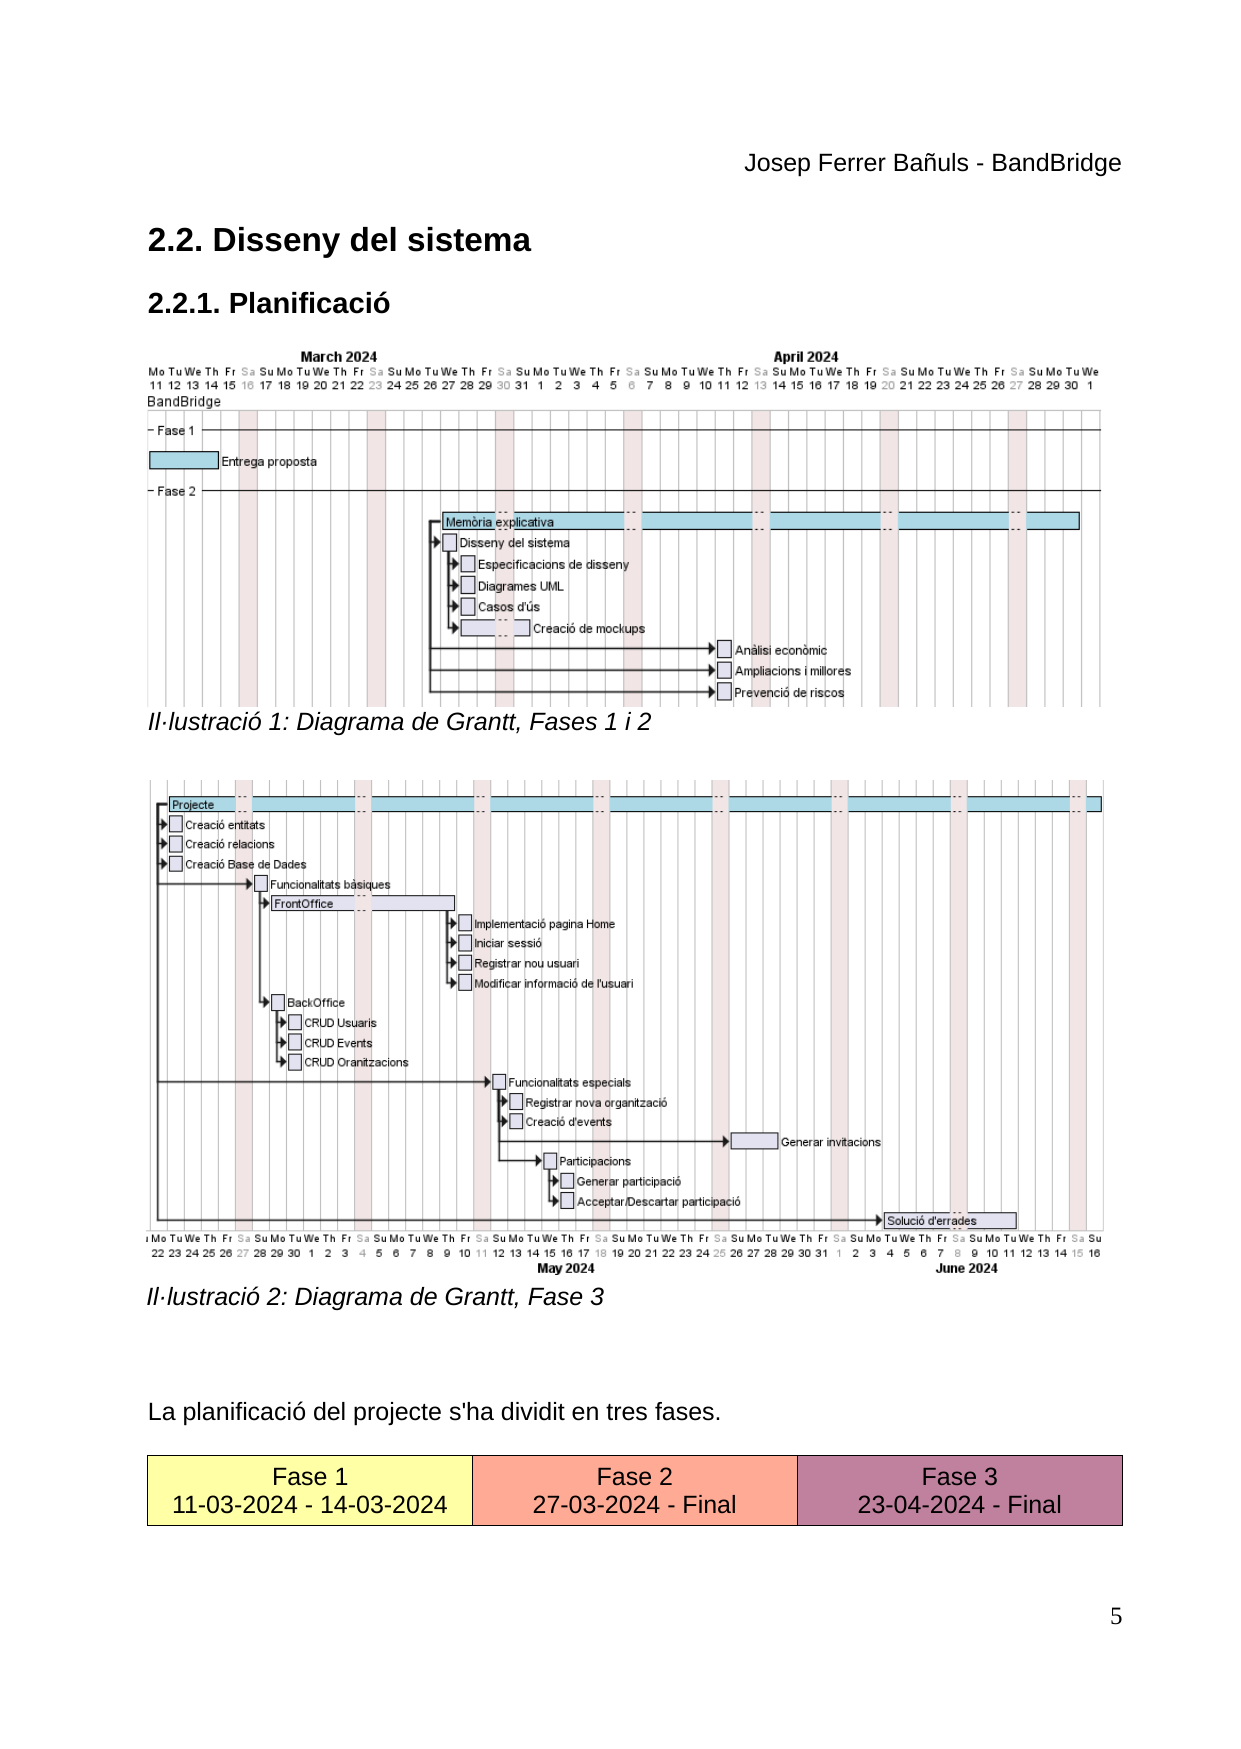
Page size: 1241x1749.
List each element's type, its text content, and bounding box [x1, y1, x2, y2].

table_header Fase 2 27-03-2024 - Final [473, 1456, 797, 1525]
subtitle 2.2. Disseny del sistema [148, 220, 1122, 259]
subtitle 2.2.1. Planificació [148, 286, 1122, 319]
table_header Fase 1 11-03-2024 - 14-03-2024 [148, 1456, 472, 1525]
text Il·lustració 2: Diagrama de Grantt, Fase 3 [146, 780, 1104, 1311]
table_header Fase 3 23-04-2024 - Final [798, 1456, 1122, 1525]
text Il·lustració 1: Diagrama de Grantt, Fases 1 i 2 [148, 347, 1101, 736]
text La planificació del projecte s'ha dividit en tres fases. [148, 1397, 1122, 1426]
